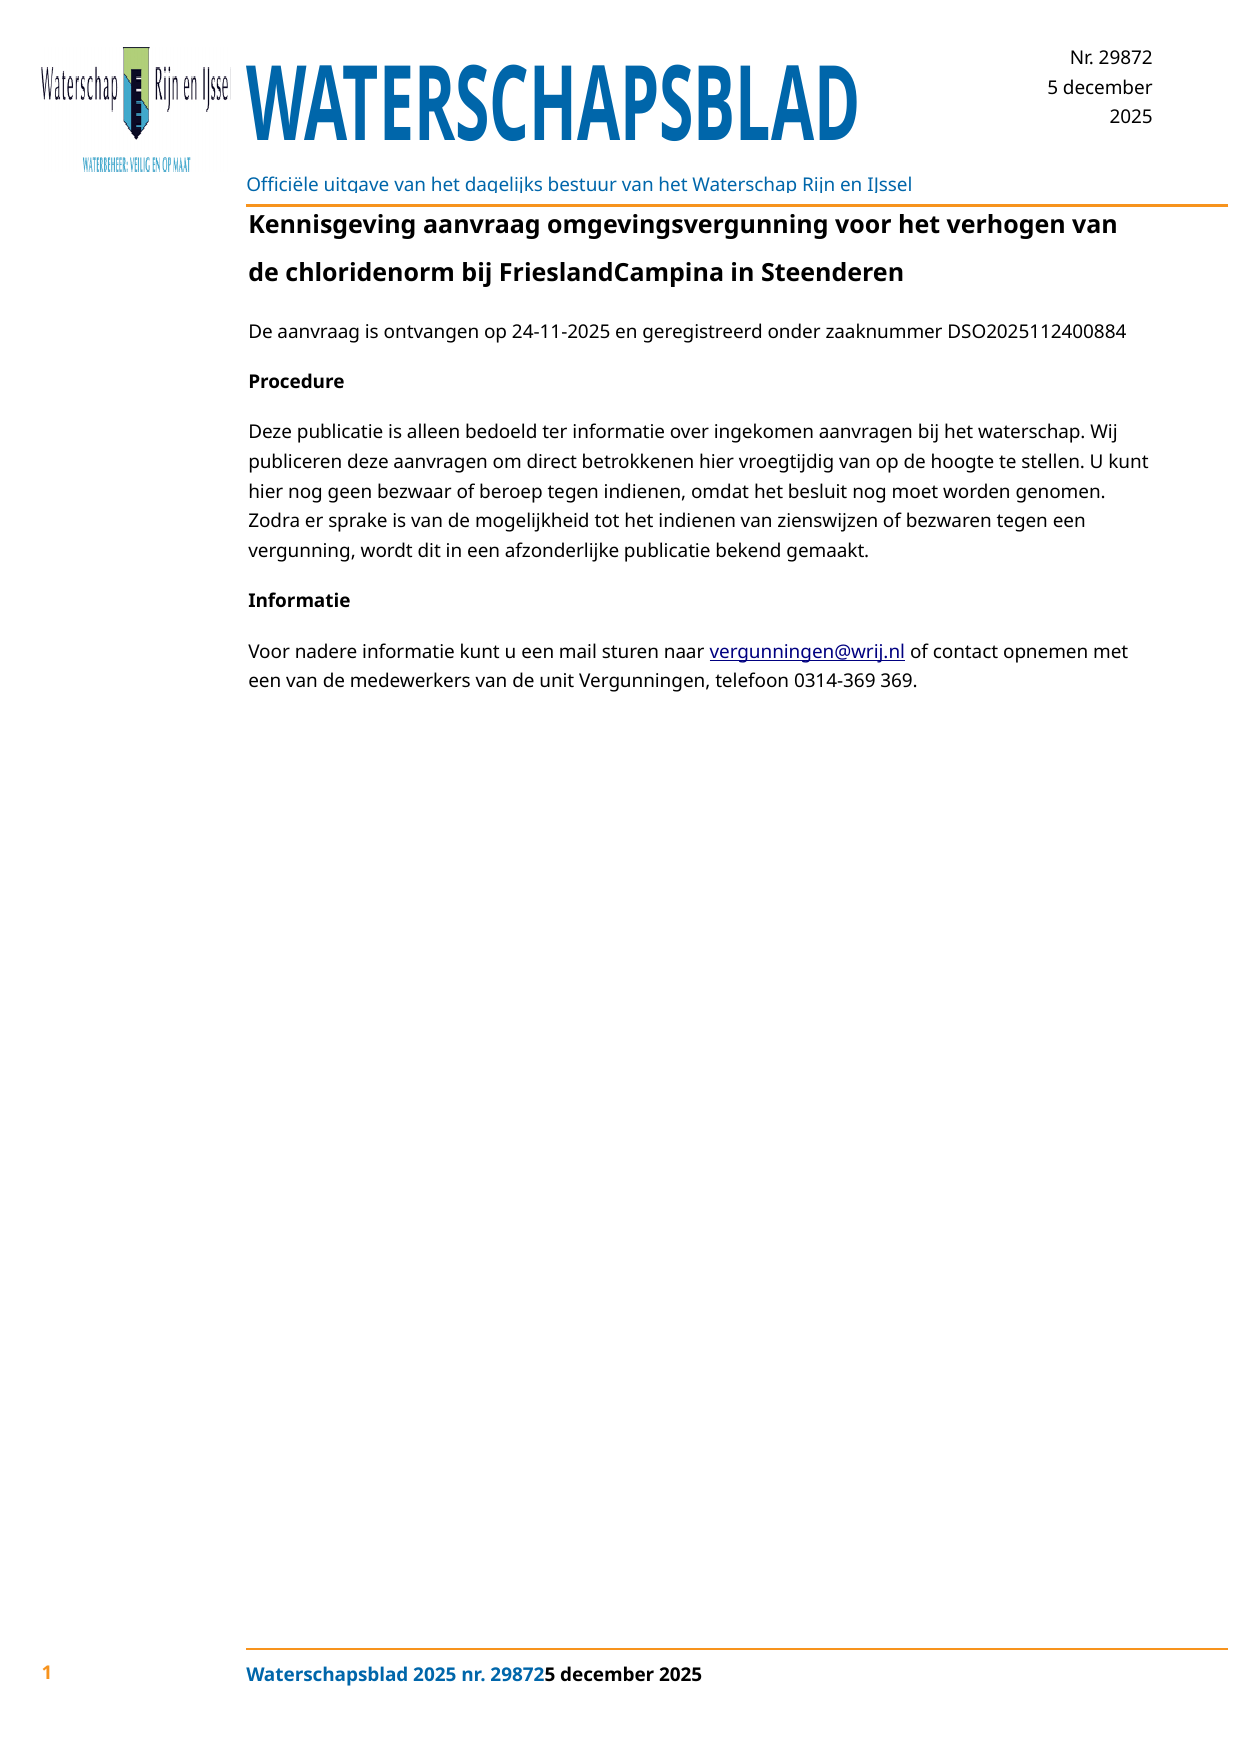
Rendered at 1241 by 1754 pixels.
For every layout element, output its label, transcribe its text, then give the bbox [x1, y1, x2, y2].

text Procedure [248, 368, 1152, 394]
text Voor nadere informatie kunt u een mail sturen naar vergunningen@wrij.nl of contact opnemen met een van de medewerkers van de unit Vergunningen, telefoon 0314-369 369. [248, 638, 1152, 693]
text Kennisgeving aanvraag omgevingsvergunning voor het verhogen van de chloridenorm bij FrieslandCampina in Steenderen [248, 207, 1152, 288]
text De aanvraag is ontvangen op 24-11-2025 en geregistreerd onder zaaknummer DSO2025112400884 [248, 318, 1152, 344]
text Informatie [248, 587, 1152, 613]
text Deze publicatie is alleen bedoeld ter informatie over ingekomen aanvragen bij het waterschap. Wij publiceren deze aanvragen om direct betrokkenen hier vroegtijdig van op de hoogte te stellen. U kunt hier nog geen bezwaar of beroep tegen indienen, omdat het besluit nog moet worden genomen. Zodra er sprake is van de mogelijkheid tot het indienen van zienswijzen of bezwaren tegen een vergunning, wordt dit in een afzonderlijke publicatie bekend gemaakt. [248, 419, 1152, 563]
picture [41, 47, 231, 172]
